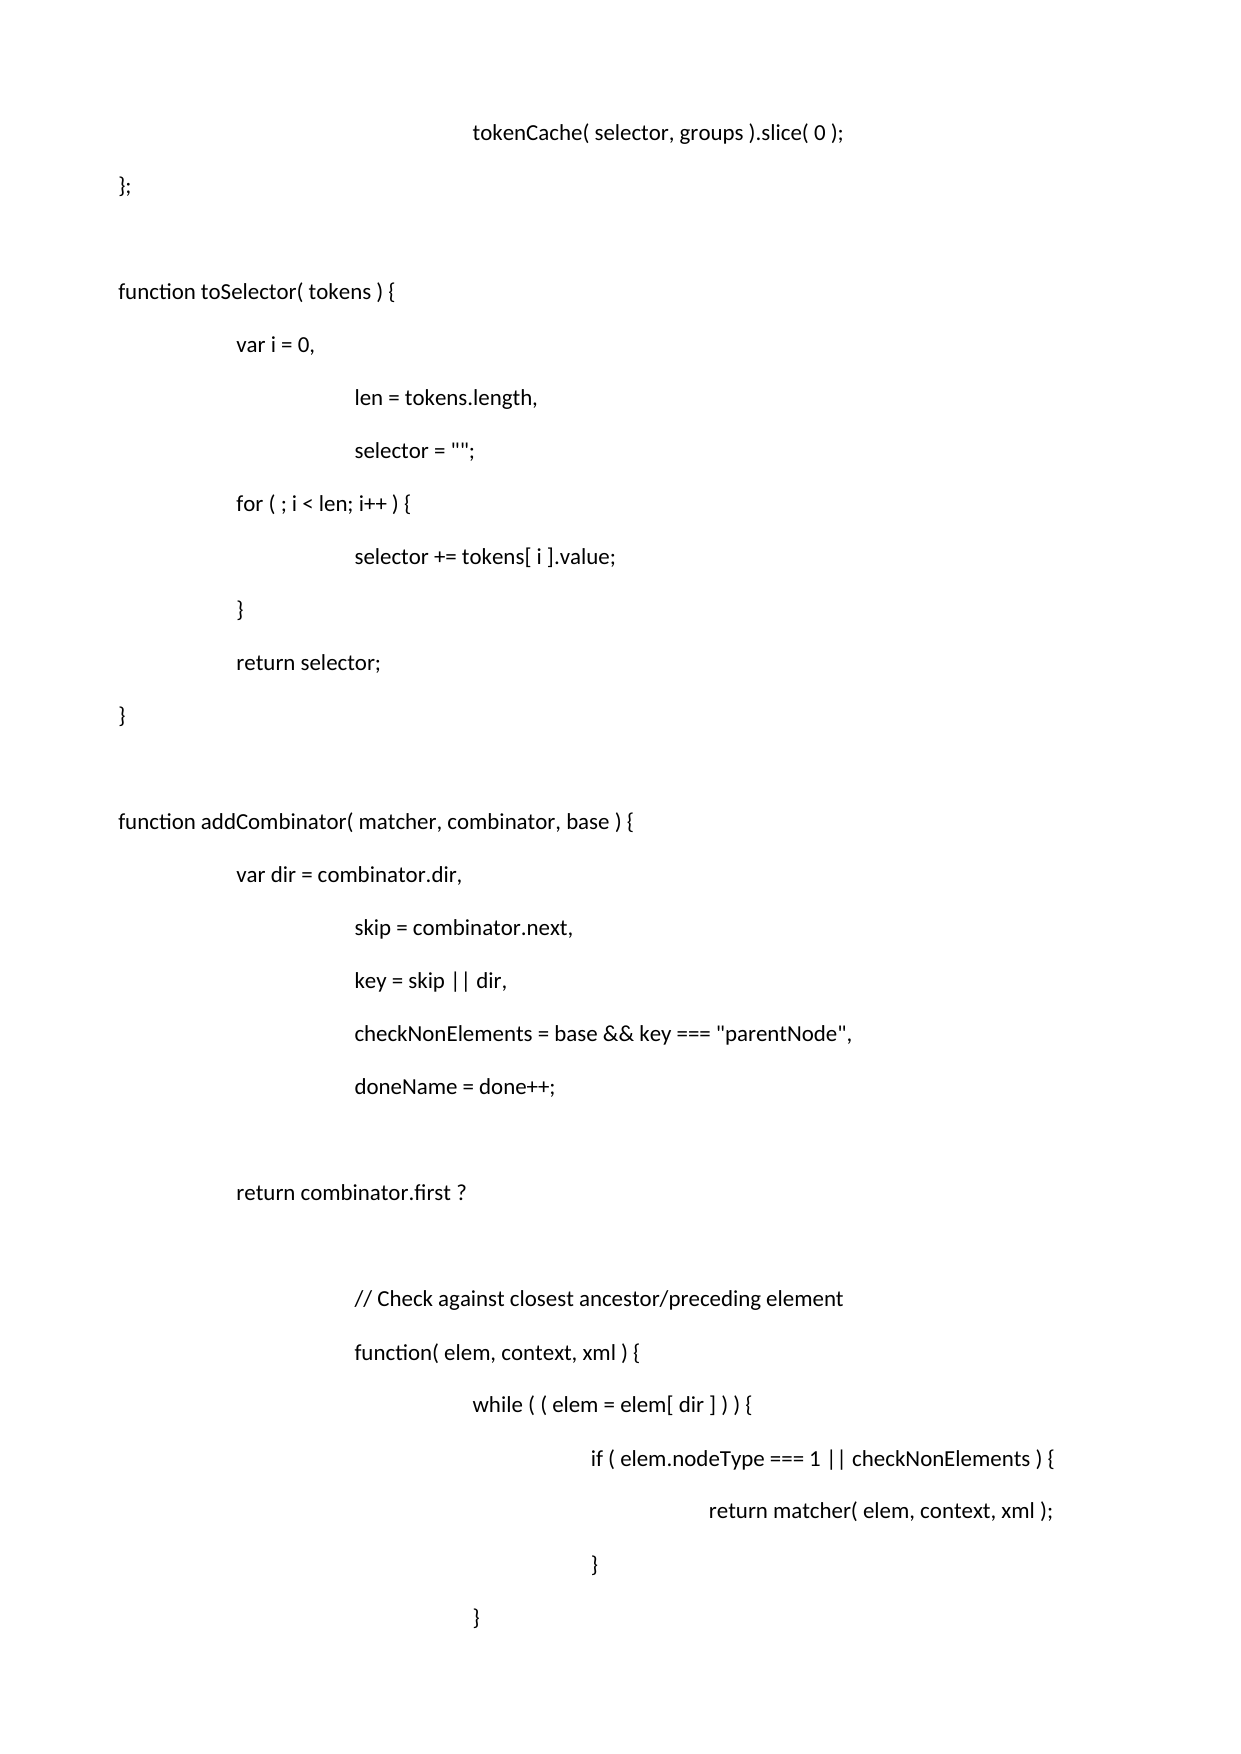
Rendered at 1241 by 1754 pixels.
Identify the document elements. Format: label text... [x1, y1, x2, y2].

text if ( elem.nodeType === 1 || checkNonElements ) { [118, 1444, 1122, 1472]
text var dir = combinator.dir, [118, 860, 1122, 888]
text function toSelector( tokens ) { [118, 277, 1122, 305]
text selector += tokens[ i ].value; [118, 542, 1122, 570]
text return combinator.first ? [118, 1178, 1122, 1207]
text function( elem, context, xml ) { [118, 1338, 1122, 1366]
text // Check against closest ancestor/preceding element [118, 1284, 1122, 1313]
text }; [118, 171, 1122, 199]
text tokenCache( selector, groups ).slice( 0 ); [118, 118, 1122, 146]
text while ( ( elem = elem[ dir ] ) ) { [118, 1391, 1122, 1419]
text } [118, 1550, 1122, 1578]
text var i = 0, [118, 330, 1122, 358]
text checkNonElements = base && key === "parentNode", [118, 1019, 1122, 1047]
text key = skip || dir, [118, 966, 1122, 994]
text return selector; [118, 648, 1122, 676]
text function addCombinator( matcher, combinator, base ) { [118, 807, 1122, 835]
text return matcher( elem, context, xml ); [118, 1497, 1122, 1525]
text for ( ; i < len; i++ ) { [118, 489, 1122, 517]
text } [118, 1603, 1122, 1631]
text len = tokens.length, [118, 383, 1122, 411]
text } [118, 701, 1122, 729]
text skip = combinator.next, [118, 913, 1122, 941]
text selector = ""; [118, 436, 1122, 464]
text } [118, 595, 1122, 623]
text doneName = done++; [118, 1072, 1122, 1101]
